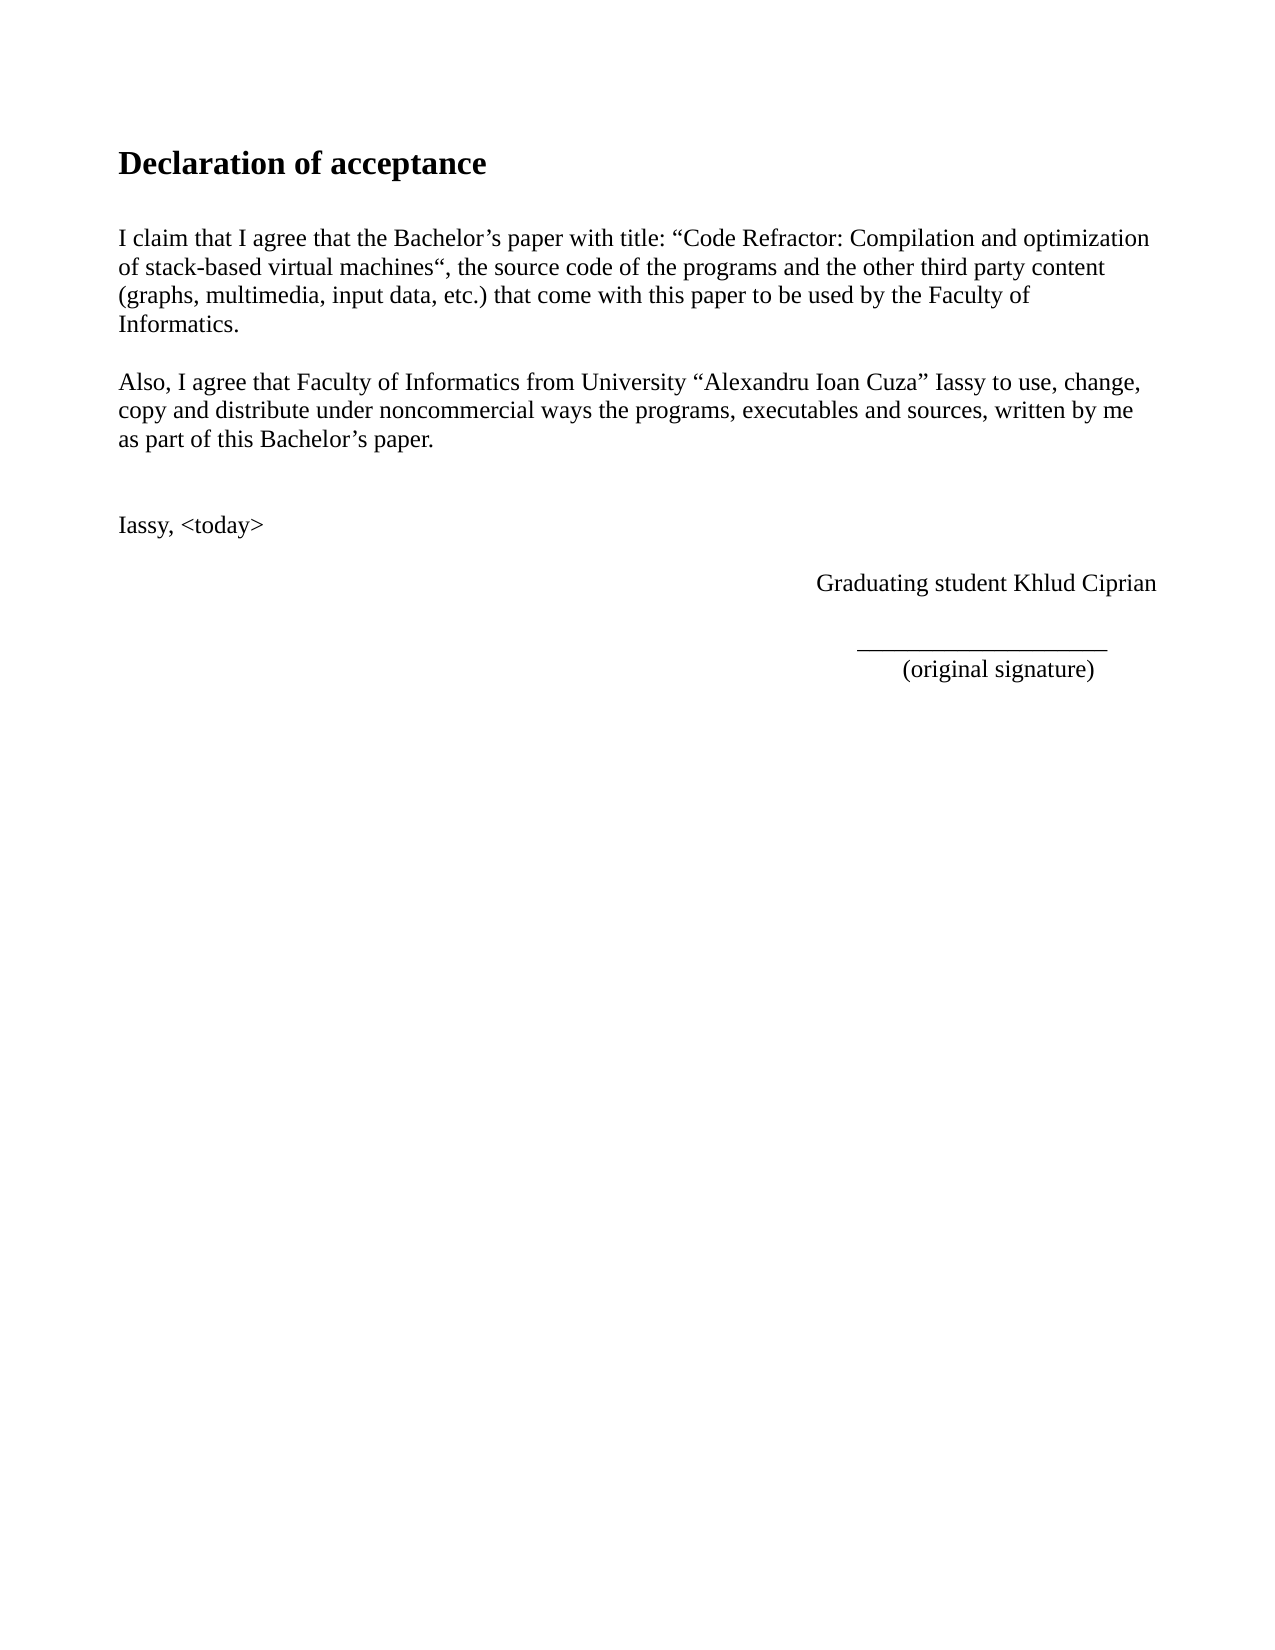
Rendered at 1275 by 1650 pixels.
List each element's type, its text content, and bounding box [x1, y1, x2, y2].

text Iassy, <today> [118, 511, 1157, 539]
text Graduating student Khlud Ciprian [118, 568, 1157, 597]
text ____________________ [118, 626, 1157, 654]
text (original signature) [118, 654, 1157, 683]
text I claim that I agree that the Bachelor’s paper with title: “Code Refractor: Compilation and optimization of stack-based virtual machines“, the source code of the programs and the other third party content (graphs, multimedia, input data, etc.) that come with this paper to be used by the Faculty of Informatics. [118, 223, 1157, 338]
subtitle Declaration of acceptance [118, 143, 1157, 182]
text Also, I agree that Faculty of Informatics from University “Alexandru Ioan Cuza” Iassy to use, change, copy and distribute under noncommercial ways the programs, executables and sources, written by me as part of this Bachelor’s paper. [118, 367, 1157, 453]
